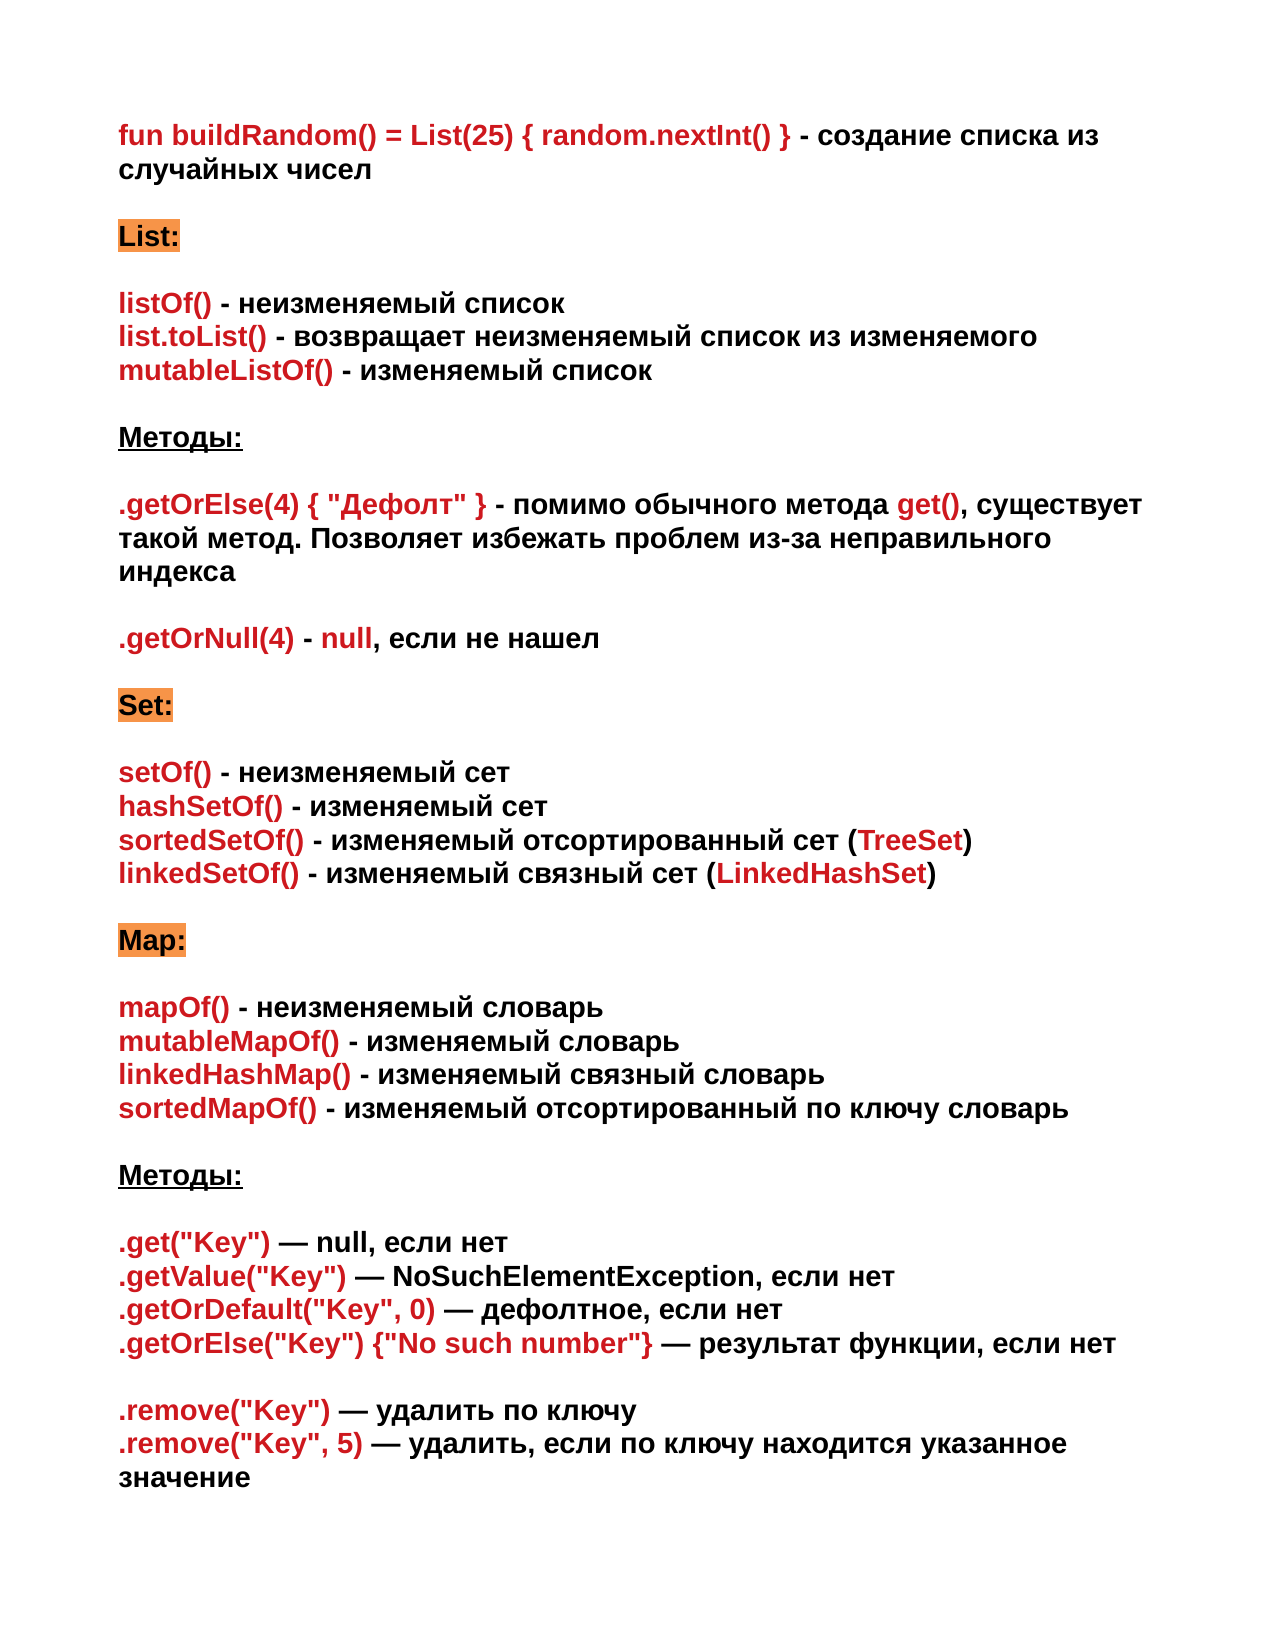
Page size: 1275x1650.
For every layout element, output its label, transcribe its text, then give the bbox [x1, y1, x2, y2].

text fun buildRandom() = List(25) { random.nextInt() } - создание списка из случайных чисел [118, 118, 1157, 185]
text Map: [118, 923, 1157, 957]
text List: [118, 219, 1157, 252]
text mutableListOf() - изменяемый список [118, 353, 1157, 386]
text linkedSetOf() - изменяемый связный сет (LinkedHashSet) [118, 856, 1157, 889]
text hashSetOf() - изменяемый сет [118, 789, 1157, 822]
text .getValue("Key") — NoSuchElementException, если нет [118, 1258, 1157, 1292]
text list.toList() - возвращает неизменяемый список из изменяемого [118, 319, 1157, 353]
text mapOf() - неизменяемый словарь [118, 990, 1157, 1024]
text .get("Key") — null, если нет [118, 1225, 1157, 1258]
text Set: [118, 688, 1157, 722]
text .remove("Key") — удалить по ключу [118, 1393, 1157, 1426]
text sortedMapOf() - изменяемый отсортированный по ключу словарь [118, 1091, 1157, 1124]
text .getOrDefault("Key", 0) — дефолтное, если нет [118, 1292, 1157, 1326]
text listOf() - неизменяемый список [118, 286, 1157, 319]
text linkedHashMap() - изменяемый связный словарь [118, 1057, 1157, 1091]
text .getOrNull(4) - null, если не нашел [118, 621, 1157, 655]
text setOf() - неизменяемый сет [118, 755, 1157, 789]
text Методы: [118, 1158, 1157, 1191]
text .remove("Key", 5) — удалить, если по ключу находится указанное значение [118, 1426, 1157, 1493]
text .getOrElse(4) { "Дефолт" } - помимо обычного метода get(), существует такой метод. Позволяет избежать проблем из-за неправильного индекса [118, 487, 1157, 588]
text sortedSetOf() - изменяемый отсортированный сет (TreeSet) [118, 822, 1157, 856]
text Методы: [118, 420, 1157, 453]
text mutableMapOf() - изменяемый словарь [118, 1024, 1157, 1057]
text .getOrElse("Key") {"No such number"} — результат функции, если нет [118, 1326, 1157, 1359]
